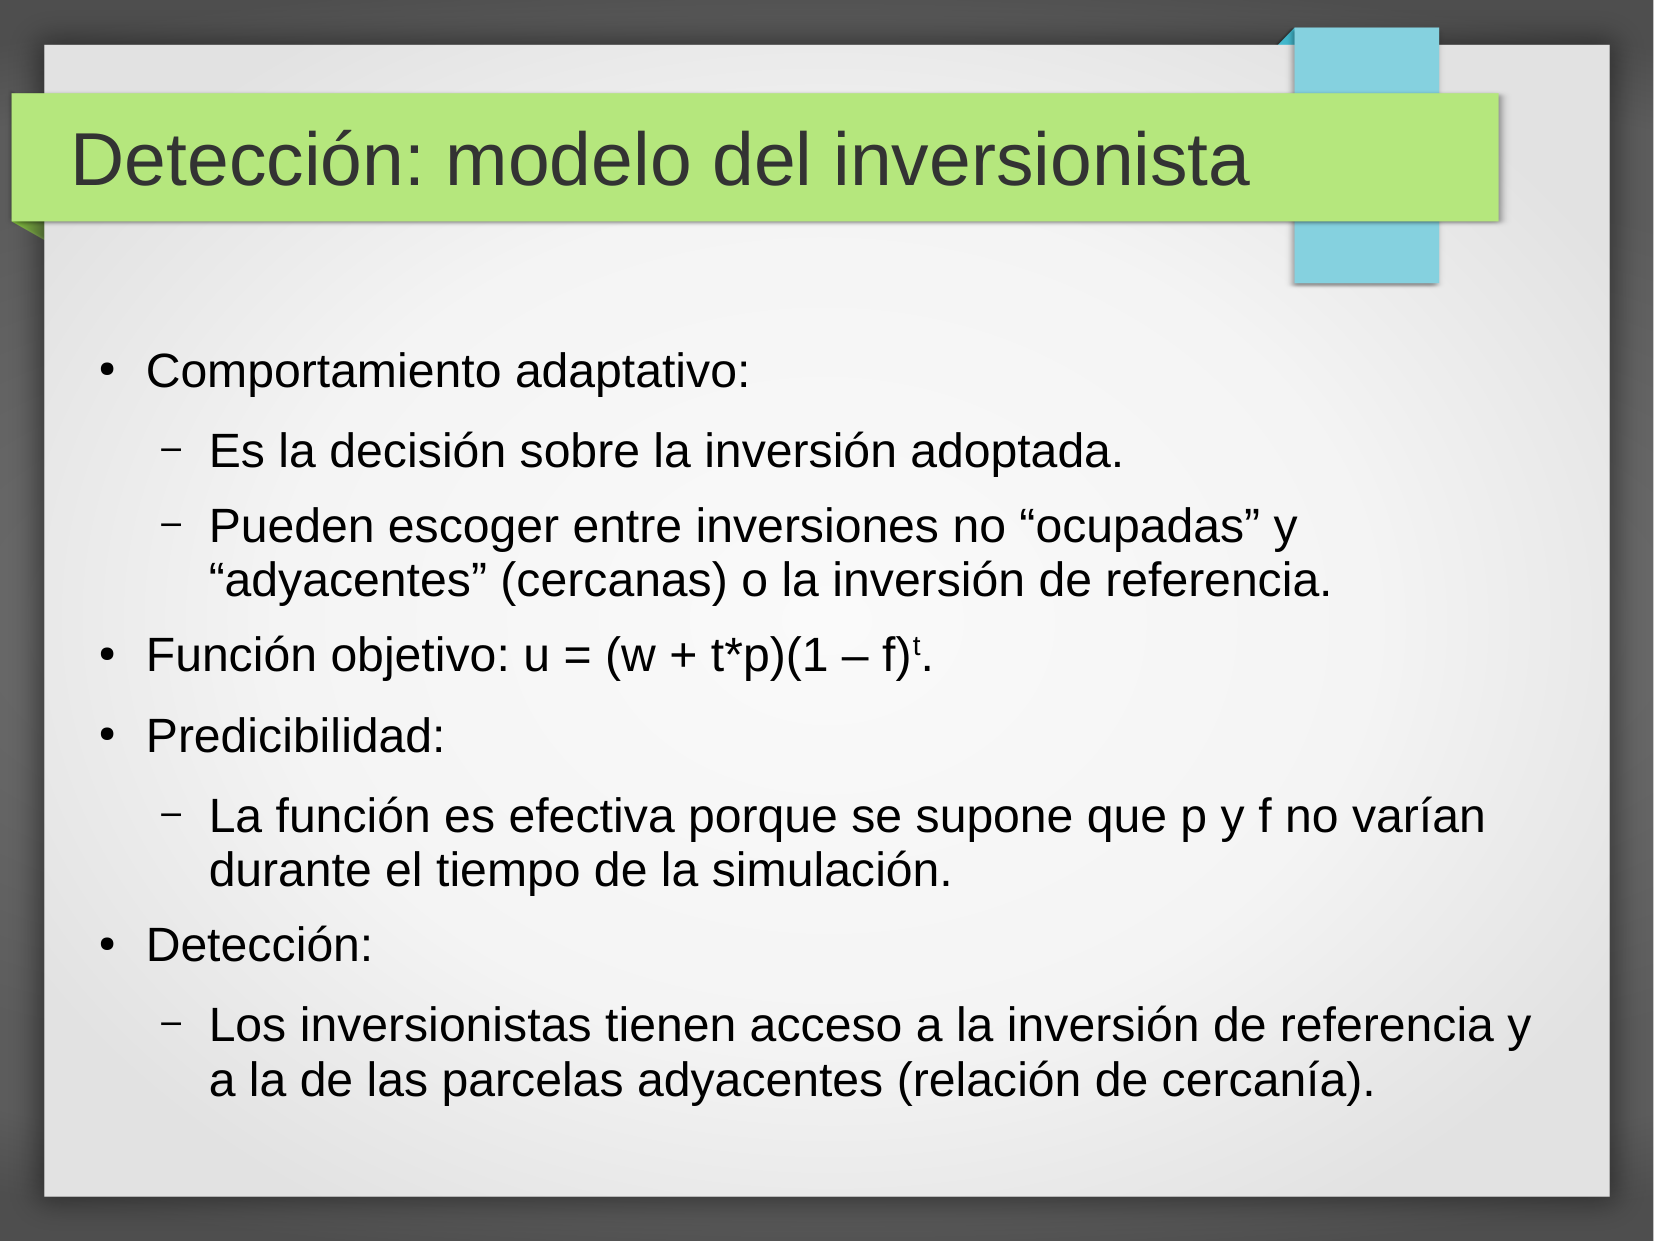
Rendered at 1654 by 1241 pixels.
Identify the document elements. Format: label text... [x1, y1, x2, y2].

list Comportamiento adaptativo: Es la decisión sobre la inversión adoptada. Pueden escoger entre inversiones no “ocupadas” y “adyacentes” (cercanas) o la inversión de referencia. Función objetivo: u = (w + t*p)(1 – f)t. Predicibilidad: La función es efectiva porque se supone que p y f no varían durante el tiempo de la simulación. Detección: Los inversionistas tienen acceso a la inversión de referencia y a la de las parcelas adyacentes (relación de cercanía). [82, 343, 1538, 1123]
picture [0, 0, 1654, 1241]
title Detección: modelo del inversionista [70, 106, 1394, 213]
